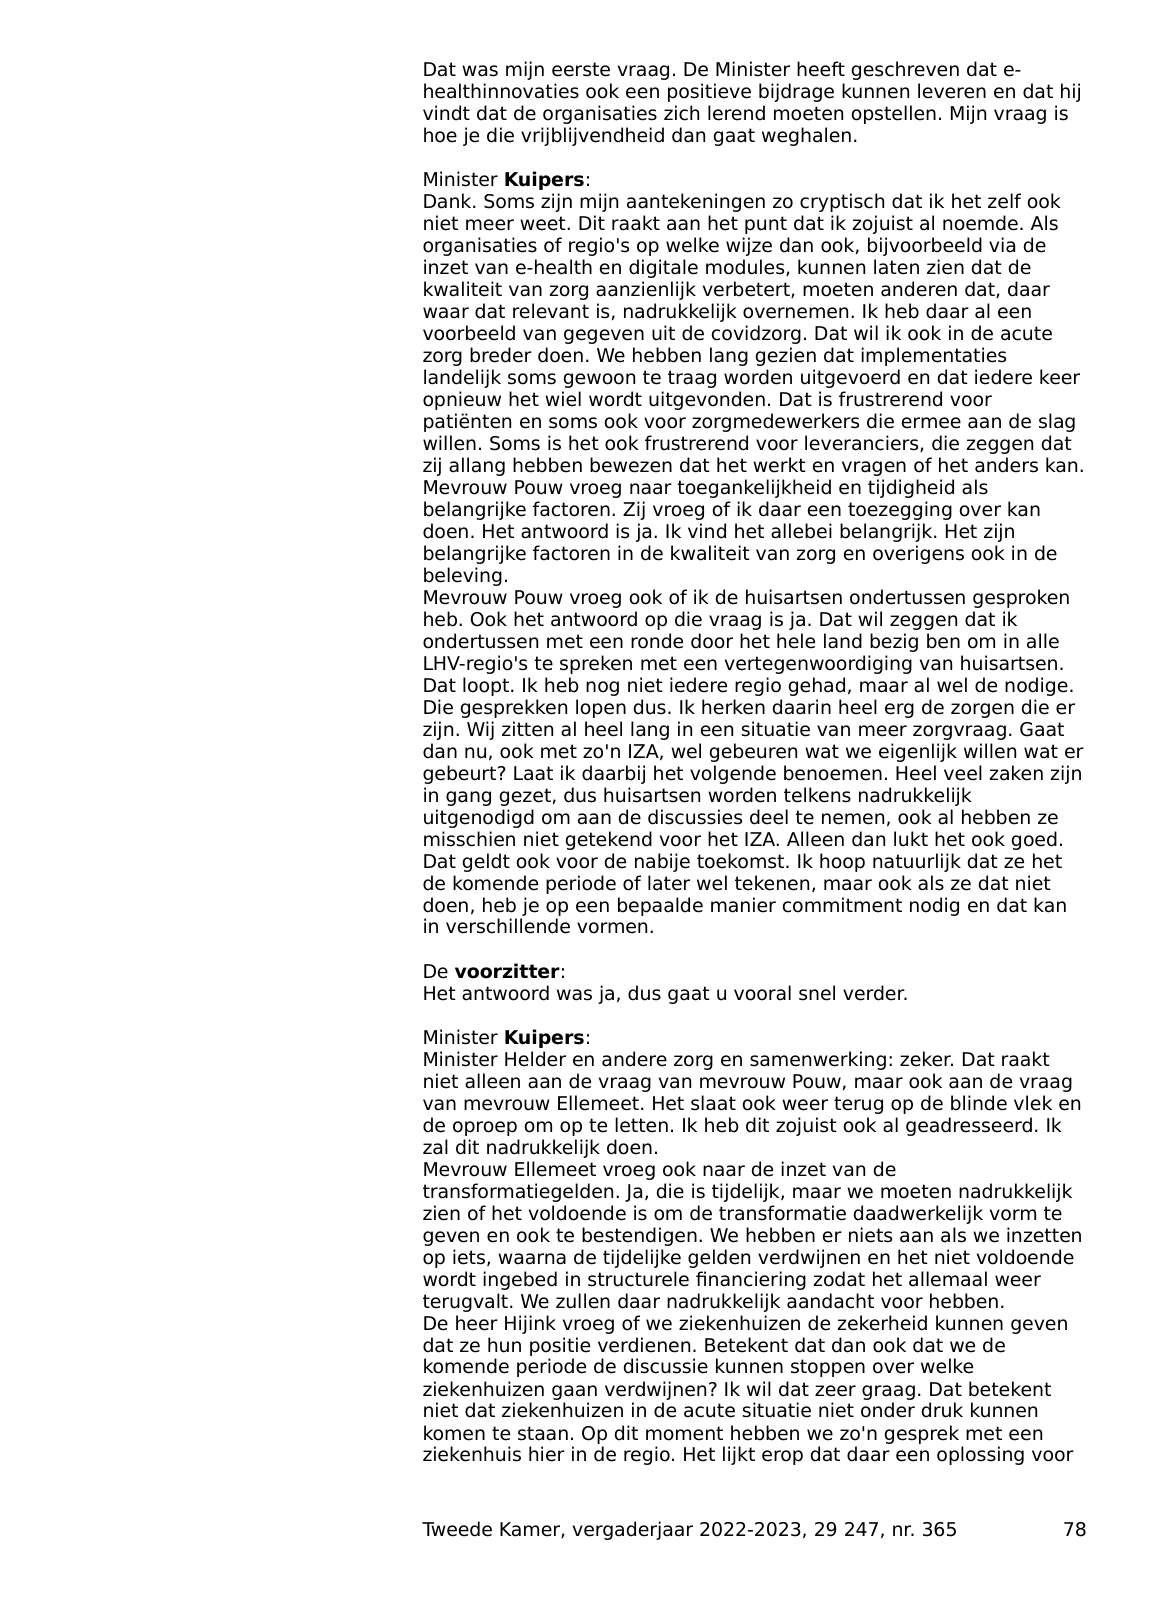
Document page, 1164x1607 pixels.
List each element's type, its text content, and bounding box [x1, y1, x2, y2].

text De voorzitter: [422, 961, 1087, 983]
text Mevrouw Ellemeet vroeg ook naar de inzet van de transformatiegelden. Ja, die is tijdelijk, maar we moeten nadrukkelijk zien of het voldoende is om de transformatie daadwerkelijk vorm te geven en ook te bestendigen. We hebben er niets aan als we inzetten op iets, waarna de tijdelijke gelden verdwijnen en het niet voldoende wordt ingebed in structurele financiering zodat het allemaal weer terugvalt. We zullen daar nadrukkelijk aandacht voor hebben. [422, 1159, 1087, 1312]
text Mevrouw Pouw vroeg naar toegankelijkheid en tijdigheid als belangrijke factoren. Zij vroeg of ik daar een toezegging over kan doen. Het antwoord is ja. Ik vind het allebei belangrijk. Het zijn belangrijke factoren in de kwaliteit van zorg en overigens ook in de beleving. [422, 477, 1087, 587]
text Mevrouw Pouw vroeg ook of ik de huisartsen ondertussen gesproken heb. Ook het antwoord op die vraag is ja. Dat wil zeggen dat ik ondertussen met een ronde door het hele land bezig ben om in alle LHV-regio's te spreken met een vertegenwoordiging van huisartsen. Dat loopt. Ik heb nog niet iedere regio gehad, maar al wel de nodige. Die gesprekken lopen dus. Ik herken daarin heel erg de zorgen die er zijn. Wij zitten al heel lang in een situatie van meer zorgvraag. Gaat dan nu, ook met zo'n IZA, wel gebeuren wat we eigenlijk willen wat er gebeurt? Laat ik daarbij het volgende benoemen. Heel veel zaken zijn in gang gezet, dus huisartsen worden telkens nadrukkelijk uitgenodigd om aan de discussies deel te nemen, ook al hebben ze misschien niet getekend voor het IZA. Alleen dan lukt het ook goed. Dat geldt ook voor de nabije toekomst. Ik hoop natuurlijk dat ze het de komende periode of later wel tekenen, maar ook als ze dat niet doen, heb je op een bepaalde manier commitment nodig en dat kan in verschillende vormen. [422, 587, 1087, 938]
text Minister Kuipers: [422, 169, 1087, 191]
text Minister Kuipers: [422, 1027, 1087, 1049]
text Minister Helder en andere zorg en samenwerking: zeker. Dat raakt niet alleen aan de vraag van mevrouw Pouw, maar ook aan de vraag van mevrouw Ellemeet. Het slaat ook weer terug op de blinde vlek en de oproep om op te letten. Ik heb dit zojuist ook al geadresseerd. Ik zal dit nadrukkelijk doen. [422, 1049, 1087, 1159]
text Dank. Soms zijn mijn aantekeningen zo cryptisch dat ik het zelf ook niet meer weet. Dit raakt aan het punt dat ik zojuist al noemde. Als organisaties of regio's op welke wijze dan ook, bijvoorbeeld via de inzet van e-health en digitale modules, kunnen laten zien dat de kwaliteit van zorg aanzienlijk verbetert, moeten anderen dat, daar waar dat relevant is, nadrukkelijk overnemen. Ik heb daar al een voorbeeld van gegeven uit de covidzorg. Dat wil ik ook in de acute zorg breder doen. We hebben lang gezien dat implementaties landelijk soms gewoon te traag worden uitgevoerd en dat iedere keer opnieuw het wiel wordt uitgevonden. Dat is frustrerend voor patiënten en soms ook voor zorgmedewerkers die ermee aan de slag willen. Soms is het ook frustrerend voor leveranciers, die zeggen dat zij allang hebben bewezen dat het werkt en vragen of het anders kan. [422, 191, 1087, 477]
text Het antwoord was ja, dus gaat u vooral snel verder. [422, 983, 1087, 1004]
text De heer Hijink vroeg of we ziekenhuizen de zekerheid kunnen geven dat ze hun positie verdienen. Betekent dat dan ook dat we de komende periode de discussie kunnen stoppen over welke ziekenhuizen gaan verdwijnen? Ik wil dat zeer graag. Dat betekent niet dat ziekenhuizen in de acute situatie niet onder druk kunnen komen te staan. Op dit moment hebben we zo'n gesprek met een ziekenhuis hier in de regio. Het lijkt erop dat daar een oplossing voor [422, 1312, 1087, 1466]
text Dat was mijn eerste vraag. De Minister heeft geschreven dat e-healthinnovaties ook een positieve bijdrage kunnen leveren en dat hij vindt dat de organisaties zich lerend moeten opstellen. Mijn vraag is hoe je die vrijblijvendheid dan gaat weghalen. [422, 59, 1087, 147]
